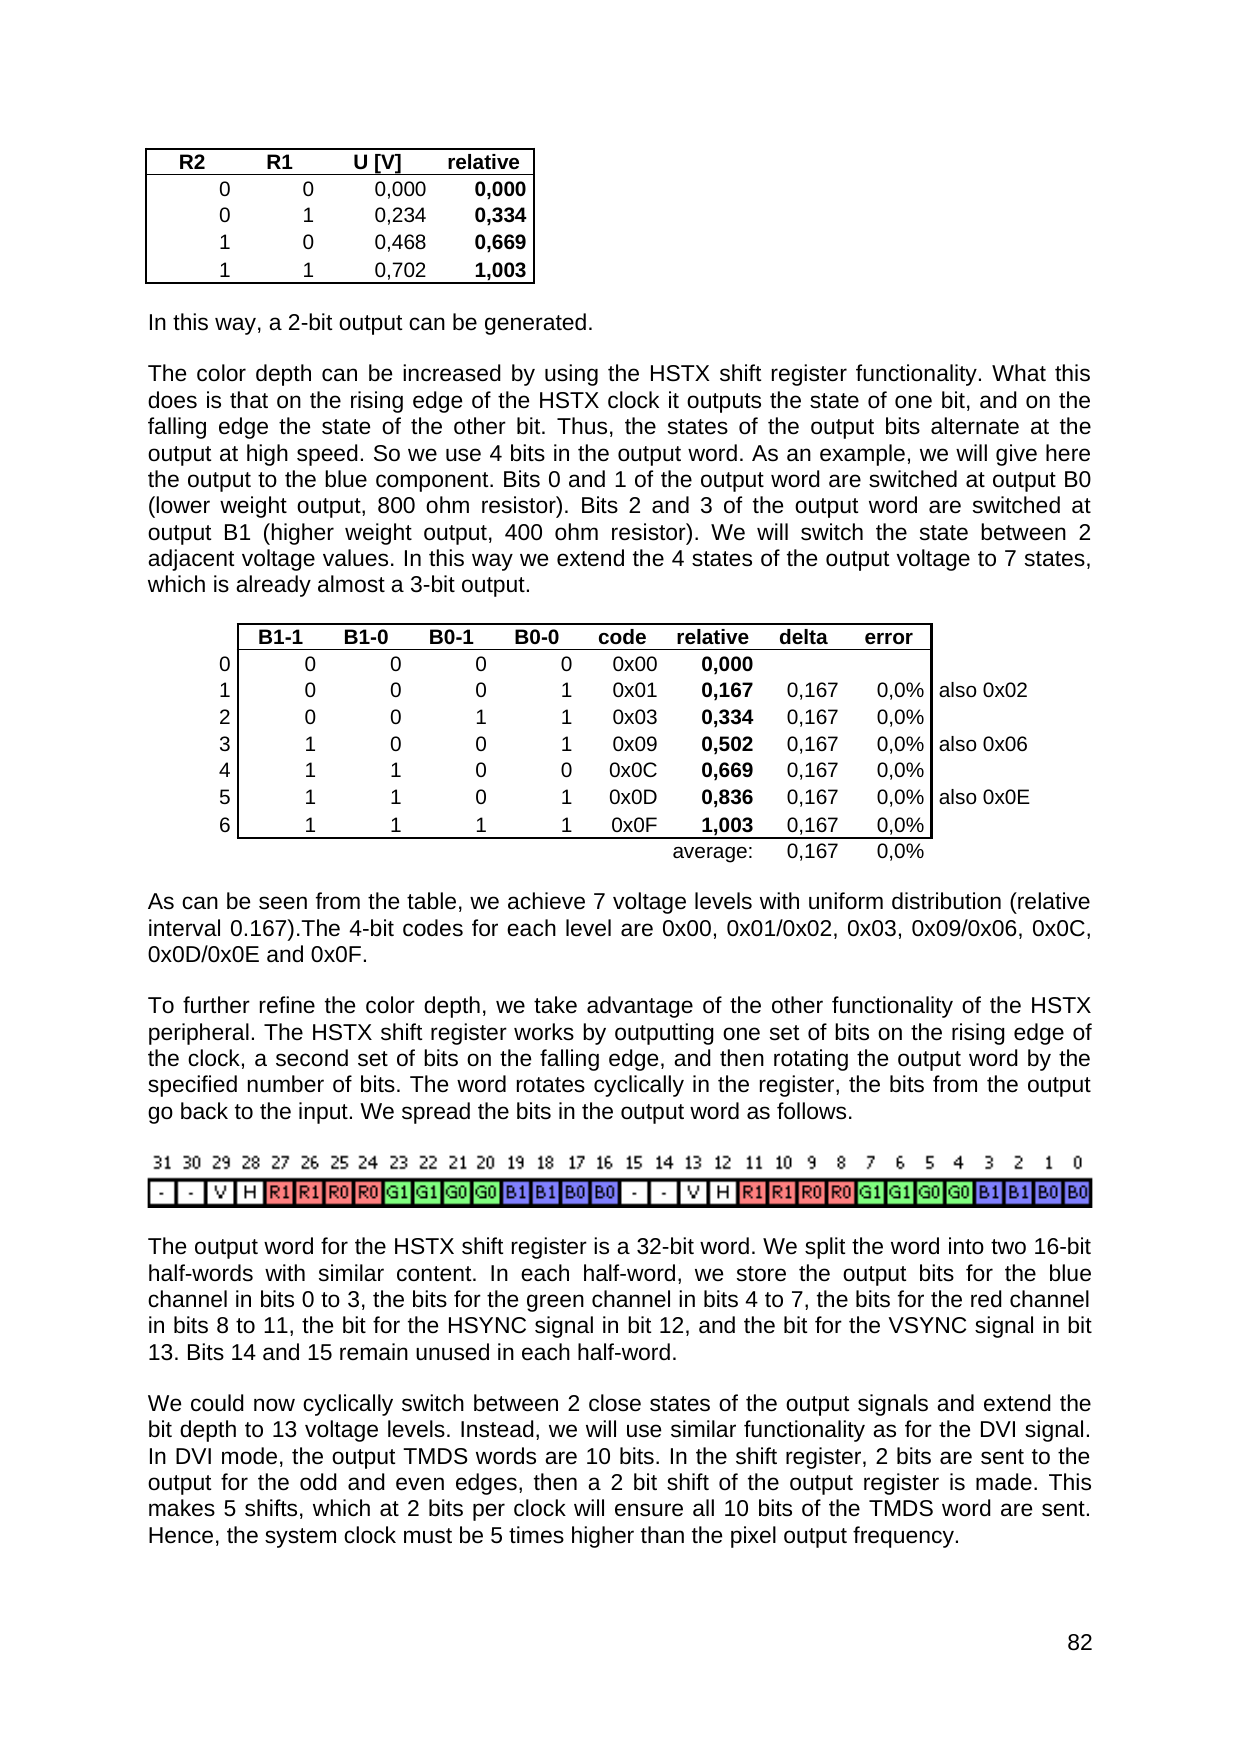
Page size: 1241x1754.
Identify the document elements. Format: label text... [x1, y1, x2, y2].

table_cell [761, 650, 846, 676]
table_cell 0,167 [761, 809, 846, 837]
table_cell [579, 839, 665, 863]
table_cell [846, 650, 930, 676]
table_header delta [761, 625, 846, 649]
table_cell 0 [409, 729, 494, 755]
table_cell 1 [494, 676, 579, 702]
table_cell 1 [239, 782, 323, 808]
table_cell 0,0% [846, 755, 930, 782]
table_cell [933, 755, 1052, 782]
table_cell [409, 839, 494, 863]
table_cell 0,334 [434, 201, 533, 227]
table_cell 0,234 [321, 201, 433, 227]
table_cell 1 [239, 729, 323, 755]
table_cell 1 [147, 227, 238, 254]
table_cell 1 [239, 755, 323, 782]
table_cell 0 [494, 755, 579, 782]
table_cell 0 [239, 676, 323, 702]
table_header relative [434, 150, 533, 174]
table_cell 0x03 [579, 702, 665, 729]
table_cell 0,000 [665, 650, 761, 676]
table_cell 0,167 [665, 676, 761, 702]
table_cell 0,0% [846, 839, 931, 863]
table_cell 0,167 [761, 702, 846, 729]
table_cell 0 [239, 702, 323, 729]
table_cell 0,0% [846, 729, 930, 755]
table_cell 1 [409, 702, 494, 729]
table_cell 1 [140, 676, 237, 702]
table_header R2 [147, 150, 238, 174]
table_cell [494, 839, 579, 863]
table_cell 0x00 [579, 650, 665, 676]
table_cell 0x01 [579, 676, 665, 702]
table_header B1-1 [239, 625, 323, 649]
table_cell 0x0F [579, 809, 665, 837]
table_header [140, 623, 237, 649]
table_cell 0,669 [434, 227, 533, 254]
table_cell 0,0% [846, 676, 930, 702]
table_cell 0,167 [761, 839, 846, 863]
table_cell 0,334 [665, 702, 761, 729]
table_cell [933, 649, 1052, 676]
table_cell 5 [140, 782, 237, 808]
table_cell 0 [147, 175, 238, 201]
table_cell [140, 837, 238, 863]
table_cell 0,468 [321, 227, 433, 254]
table_cell [933, 702, 1052, 729]
table_cell 0 [409, 676, 494, 702]
table_cell 0 [323, 676, 408, 702]
picture [147, 1149, 1093, 1208]
table_header [933, 623, 1052, 649]
table_cell also 0x0E [933, 782, 1052, 808]
table_cell 0 [147, 201, 238, 227]
table_cell 0,836 [665, 782, 761, 808]
table_cell [933, 809, 1052, 837]
table_cell 0 [238, 227, 321, 254]
table_cell 0,000 [434, 175, 533, 201]
table_cell 0,669 [665, 755, 761, 782]
text To further refine the color depth, we take advantage of the other functionality of the HSTX peripheral. The HSTX shift register works by outputting one set of bits on the rising edge of the clock, a second set of bits on the falling edge, and then rotating the output word by the specified number of bits. The word rotates cyclically in the register, the bits from the output go back to the input. We spread the bits in the output word as follows. [148, 992, 1093, 1124]
text We could now cyclically switch between 2 close states of the output signals and extend the bit depth to 13 voltage levels. Instead, we will use similar functionality as for the DVI signal. In DVI mode, the output TMDS words are 10 bits. In the shift register, 2 bits are sent to the output for the odd and even edges, then a 2 bit shift of the output register is made. This makes 5 shifts, which at 2 bits per clock will ensure all 10 bits of the TMDS word are sent. Hence, the system clock must be 5 times higher than the pixel output frequency. [148, 1390, 1093, 1548]
table_cell 1 [494, 702, 579, 729]
table_cell also 0x02 [933, 676, 1052, 702]
table_cell [238, 839, 323, 863]
table_cell 1,003 [434, 254, 533, 282]
table_cell 0,0% [846, 702, 930, 729]
table_cell [323, 839, 408, 863]
table_cell 1,003 [665, 809, 761, 837]
table_cell 0x09 [579, 729, 665, 755]
table_cell 0 [409, 755, 494, 782]
table_cell 0,0% [846, 809, 930, 837]
table_cell average: [665, 839, 761, 863]
table_cell 0 [323, 702, 408, 729]
table_cell 0 [494, 650, 579, 676]
table_cell 1 [494, 782, 579, 808]
table_cell 0,000 [321, 175, 433, 201]
table_header R1 [238, 150, 321, 174]
table_cell 4 [140, 755, 237, 782]
text In this way, a 2-bit output can be generated. [148, 309, 1093, 335]
table_cell 0,167 [761, 755, 846, 782]
table_cell 1 [494, 809, 579, 837]
table_header relative [665, 625, 761, 649]
table_cell 0,167 [761, 729, 846, 755]
table_cell 0 [409, 782, 494, 808]
table_cell 1 [323, 755, 408, 782]
table_cell 0,0% [846, 782, 930, 808]
table_cell 0x0D [579, 782, 665, 808]
table_cell 1 [323, 782, 408, 808]
table_cell 0 [323, 650, 408, 676]
table_cell 1 [147, 254, 238, 282]
table_cell 1 [239, 809, 323, 837]
table_header U [V] [321, 150, 433, 174]
table_cell 3 [140, 729, 237, 755]
table_cell 2 [140, 702, 237, 729]
table_cell 6 [140, 809, 237, 837]
table_cell also 0x06 [933, 729, 1052, 755]
table_cell 0,167 [761, 782, 846, 808]
table_cell 0x0C [579, 755, 665, 782]
text As can be seen from the table, we achieve 7 voltage levels with uniform distribution (relative interval 0.167).The 4-bit codes for each level are 0x00, 0x01/0x02, 0x03, 0x09/0x06, 0x0C, 0x0D/0x0E and 0x0F. [148, 888, 1093, 967]
table_cell 0 [239, 650, 323, 676]
table_header B1-0 [323, 625, 408, 649]
table_cell 0,702 [321, 254, 433, 282]
table_cell 1 [494, 729, 579, 755]
table_cell 1 [238, 201, 321, 227]
table_cell 1 [238, 254, 321, 282]
table_cell 0 [323, 729, 408, 755]
table_header error [846, 625, 930, 649]
table_cell 0,167 [761, 676, 846, 702]
table_cell 0 [409, 650, 494, 676]
table_cell 0 [140, 649, 237, 676]
text The color depth can be increased by using the HSTX shift register functionality. What this does is that on the rising edge of the HSTX clock it outputs the state of one bit, and on the falling edge the state of the other bit. Thus, the states of the output bits alternate at the output at high speed. So we use 4 bits in the output word. As an example, we will give here the output to the blue component. Bits 0 and 1 of the output word are switched at output B0 (lower weight output, 800 ohm resistor). Bits 2 and 3 of the output word are switched at output B1 (higher weight output, 400 ohm resistor). We will switch the state between 2 adjacent voltage values. In this way we extend the 4 states of the output voltage to 7 states, which is already almost a 3-bit output. [148, 360, 1093, 598]
text The output word for the HSTX shift register is a 32-bit word. We split the word into two 16-bit half-words with similar content. In each half-word, we store the output bits for the blue channel in bits 0 to 3, the bits for the green channel in bits 4 to 7, the bits for the red channel in bits 8 to 11, the bit for the HSYNC signal in bit 12, and the bit for the VSYNC signal in bit 13. Bits 14 and 15 remain unused in each half-word. [148, 1233, 1093, 1365]
table_cell [931, 837, 1052, 863]
table_cell 0 [238, 175, 321, 201]
table_header code [579, 625, 665, 649]
table_cell 1 [409, 809, 494, 837]
table_cell 1 [323, 809, 408, 837]
table_cell 0,502 [665, 729, 761, 755]
table_header B0-0 [494, 625, 579, 649]
table_header B0-1 [409, 625, 494, 649]
